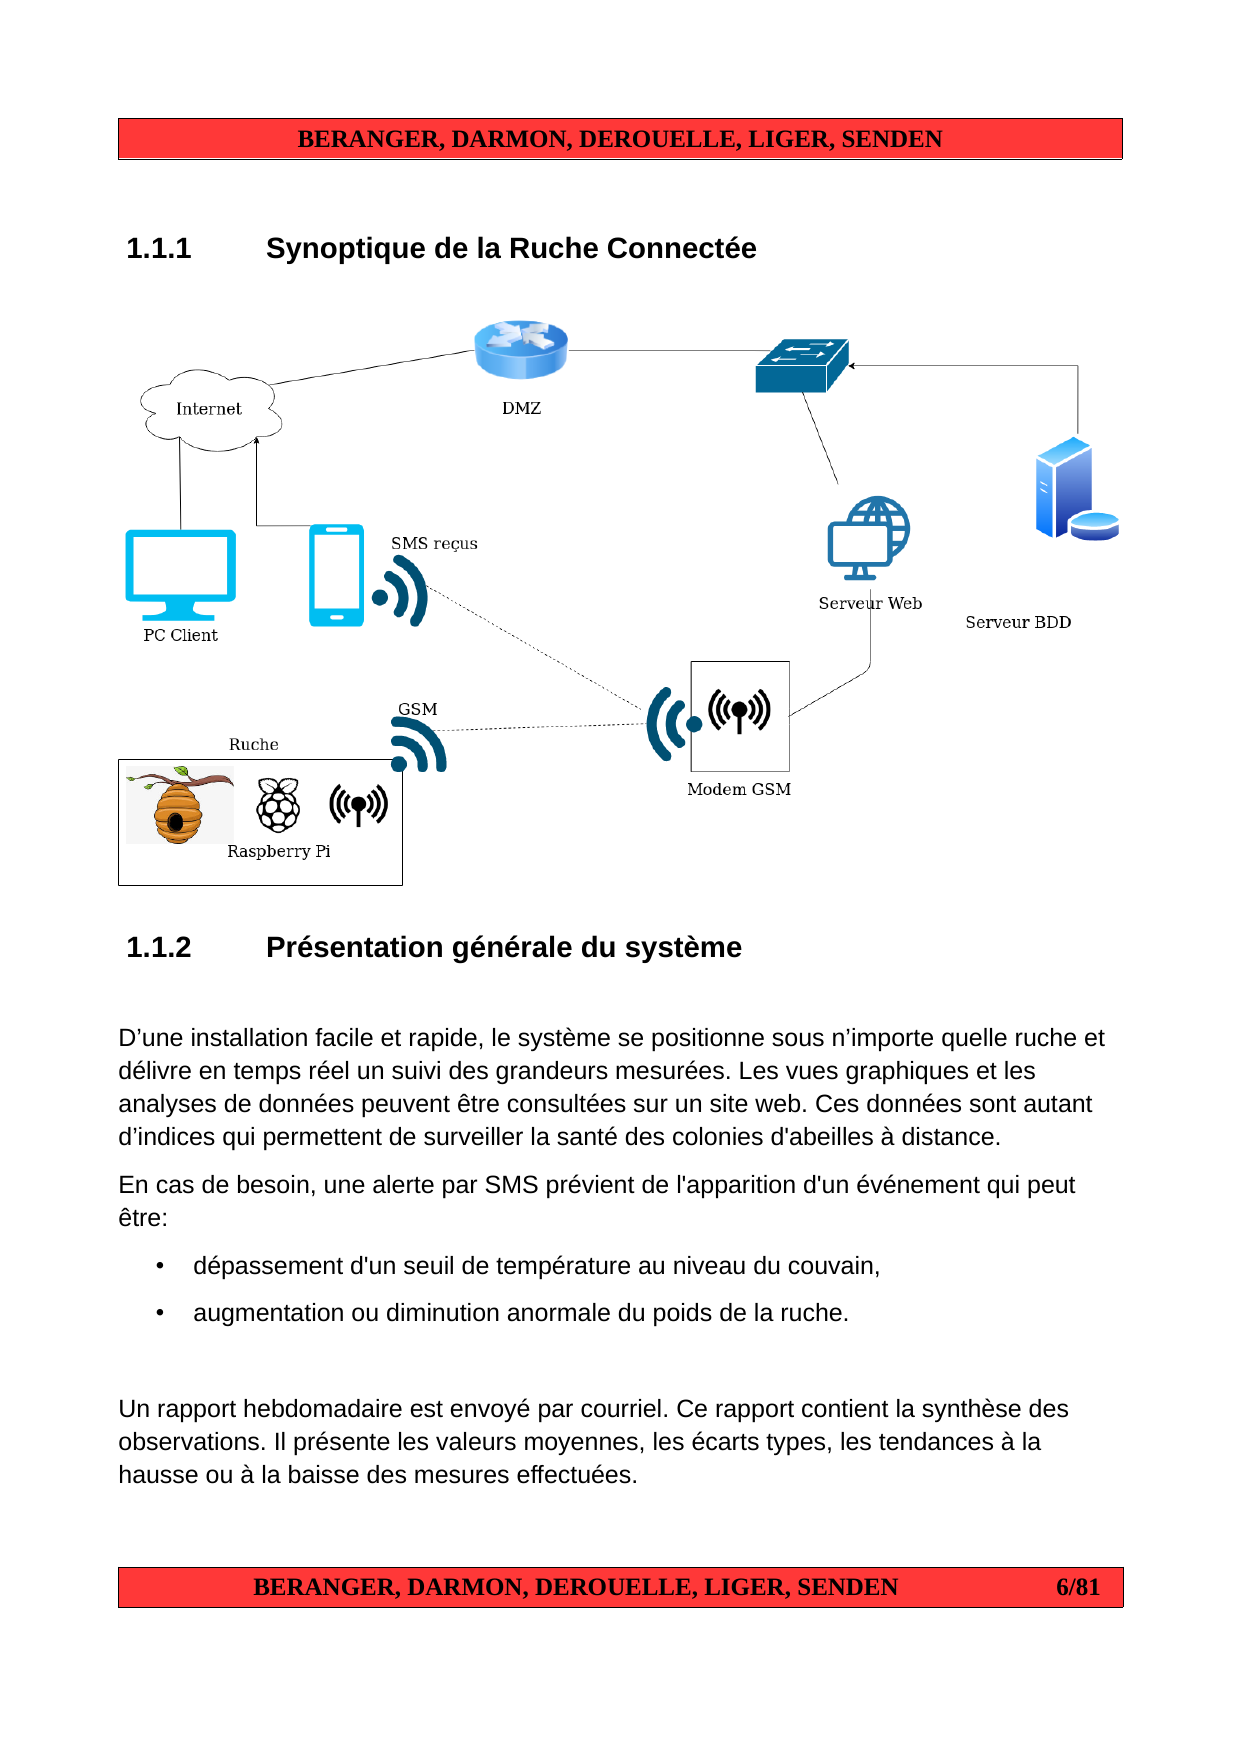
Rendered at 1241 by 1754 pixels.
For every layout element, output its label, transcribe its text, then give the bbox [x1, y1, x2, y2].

subtitle Présentation générale du système [118, 929, 1122, 963]
text Un rapport hebdomadaire est envoyé par courriel. Ce rapport contient la synthèse des observations. Il présente les valeurs moyennes, les écarts types, les tendances à la hausse ou à la baisse des mesures effectuées. [118, 1394, 1122, 1488]
list dépassement d'un seuil de température au niveau du couvain, [156, 1251, 1122, 1279]
text D’une installation facile et rapide, le système se positionne sous n’importe quelle ruche et délivre en temps réel un suivi des grandeurs mesurées. Les vues graphiques et les analyses de données peuvent être consultées sur un site web. Ces données sont autant d’indices qui permettent de surveiller la santé des colonies d'abeilles à distance. [118, 1023, 1122, 1151]
subtitle Synoptique de la Ruche Connectée [118, 231, 1122, 265]
picture [118, 306, 1123, 887]
list augmentation ou diminution anormale du poids de la ruche. [156, 1298, 1122, 1327]
text En cas de besoin, une alerte par SMS prévient de l'apparition d'un événement qui peut être: [118, 1170, 1122, 1232]
